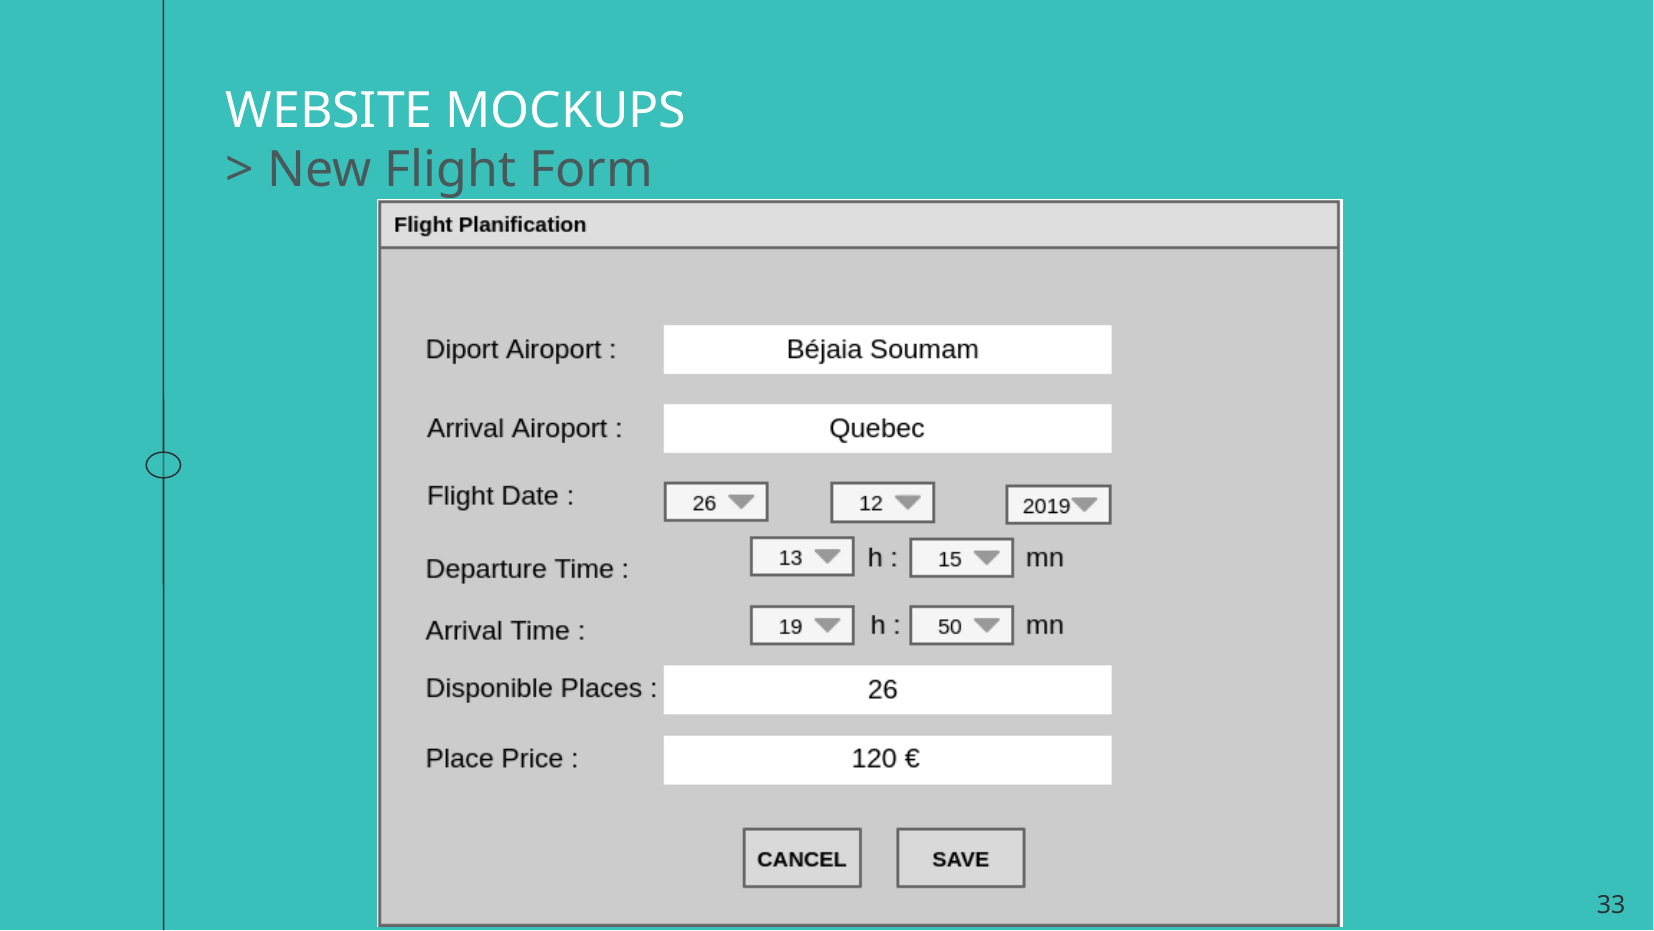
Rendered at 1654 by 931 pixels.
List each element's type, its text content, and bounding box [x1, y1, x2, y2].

title WEBSITE MOCKUPS [210, 90, 1451, 153]
title > New Flight Form [210, 153, 1451, 212]
picture [377, 199, 1343, 927]
slide_number [1541, 873, 1641, 931]
